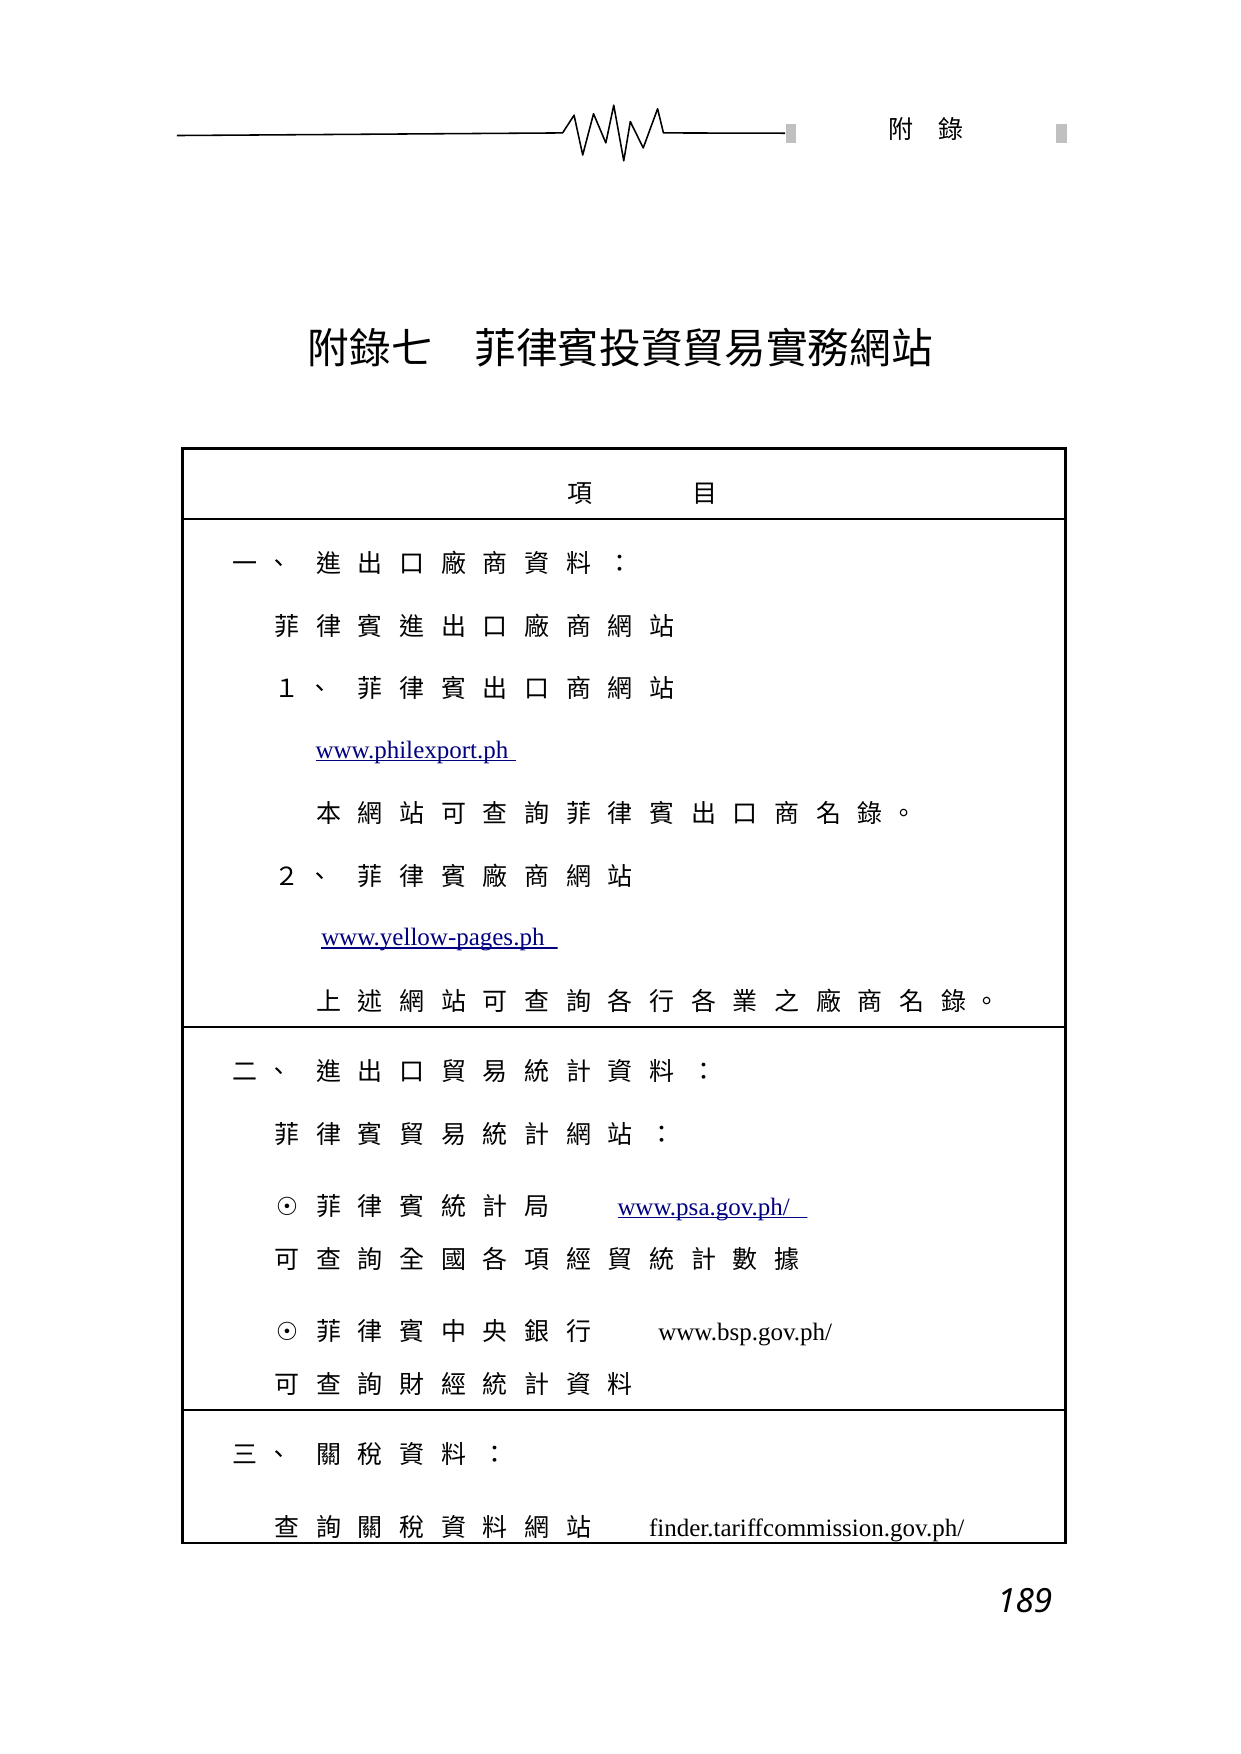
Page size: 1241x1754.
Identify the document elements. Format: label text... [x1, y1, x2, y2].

table_cell 三、關稅資料： 查詢關稅資料網站 finder.tariffcommission.gov.ph/ [184, 1411, 1064, 1542]
table_cell 二、進出口貿易統計資料： 菲律賓貿易統計網站： ☉菲律賓統計局 www.psa.gov.ph/ 可查詢全國各項經貿統計數據 ☉菲律賓中央銀行 www.bsp.gov.ph/ 可查詢財經統計資料 [184, 1028, 1064, 1409]
table_header 項 目 [184, 450, 1064, 518]
text 附錄七 菲律賓投資貿易實務網站 [183, 304, 1058, 366]
table_cell 一、進出口廠商資料： 菲律賓進出口廠商網站 １、菲律賓出口商網站 www.philexport.ph 本網站可查詢菲律賓出口商名錄。 ２、菲律賓廠商網站 www.yellow-pages.ph 上述網站可查詢各行各業之廠商名錄。 [184, 520, 1064, 1026]
